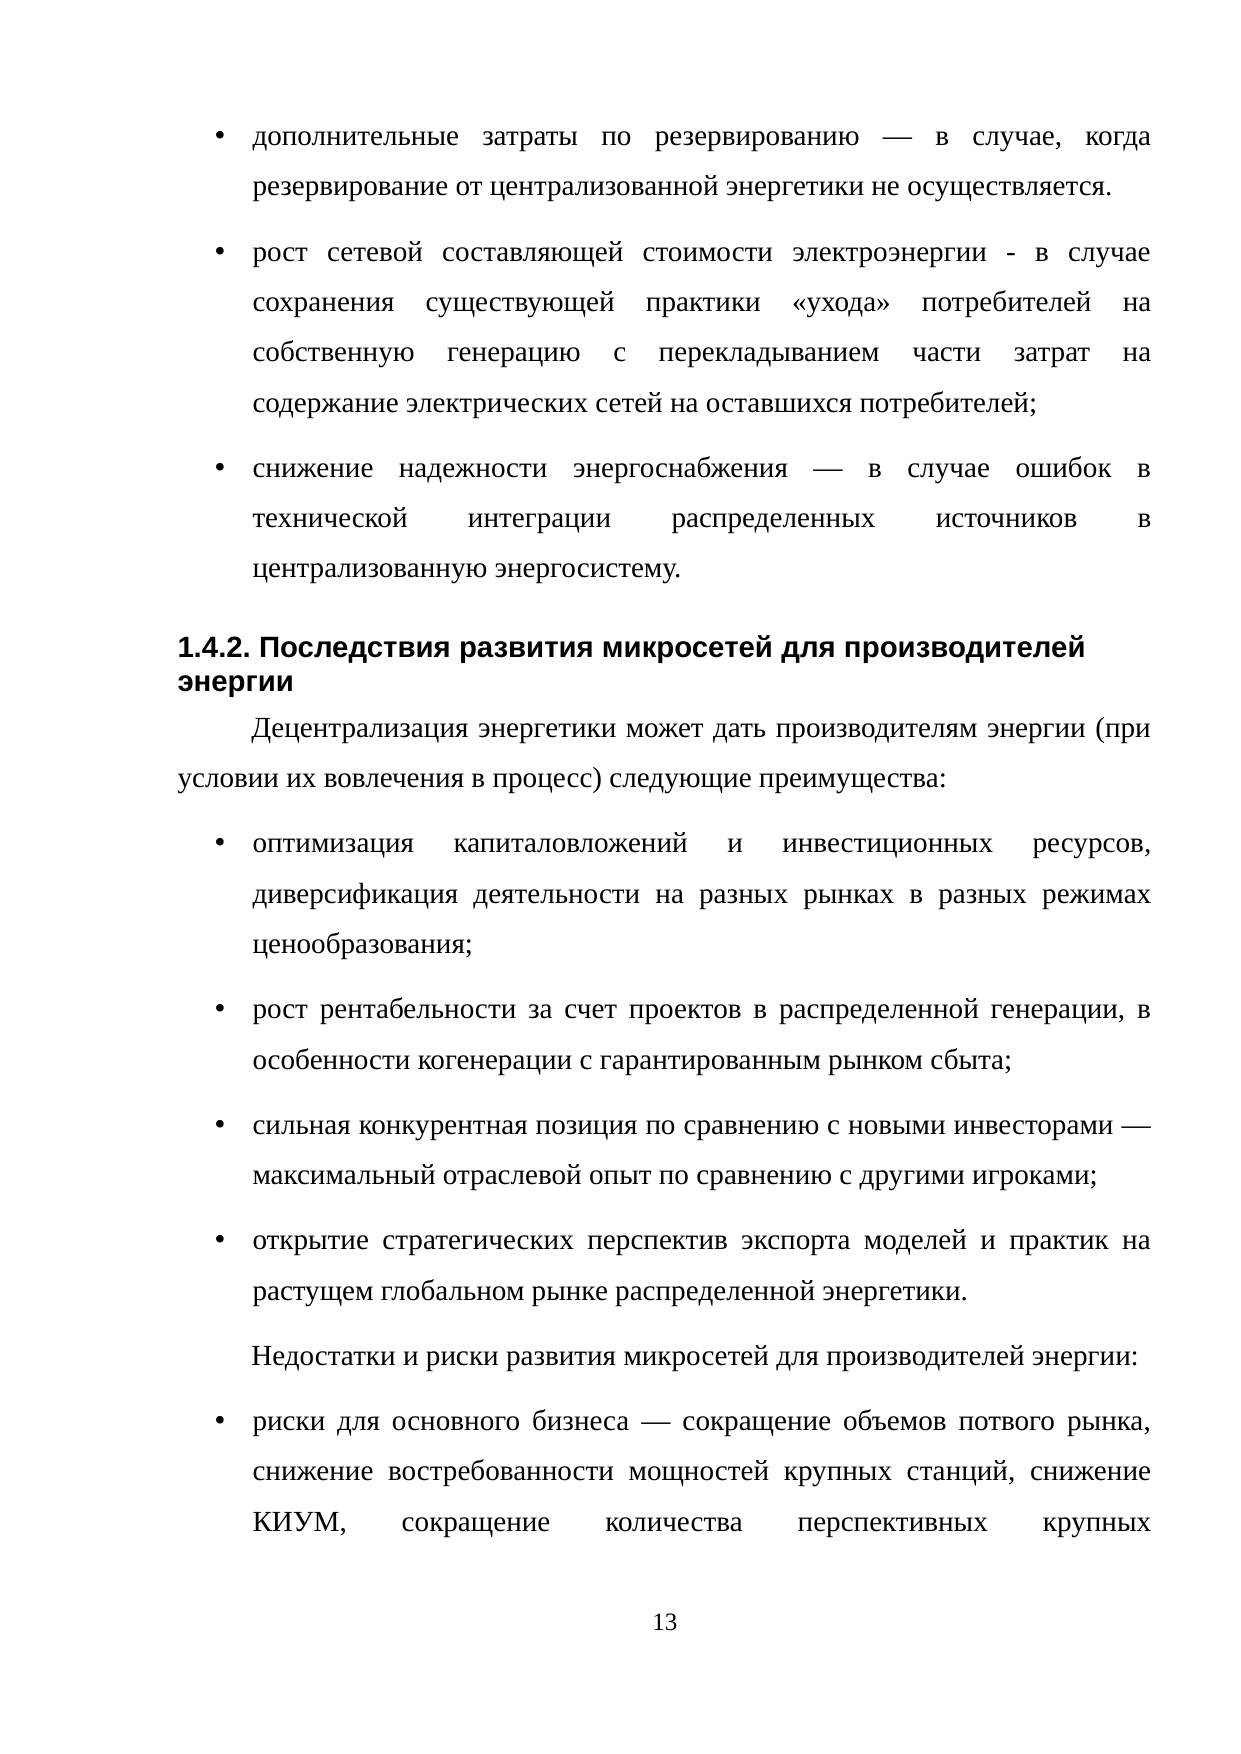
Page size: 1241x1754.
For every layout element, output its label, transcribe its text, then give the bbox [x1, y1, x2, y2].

list сильная конкурентная позиция по сравнению с новыми инвесторами — максимальный отраслевой опыт по сравнению с другими игроками; [215, 1107, 1152, 1191]
list риски для основного бизнеса — сокращение объемов потвого рынка, снижение востребованности мощностей крупных станций, снижение КИУМ, сокращение количества перспективных крупных [215, 1403, 1152, 1537]
subtitle 1.4.2. Последствия развития микросетей для производителей энергии [177, 630, 1152, 698]
list дополнительные затраты по резервированию — в случае, когда резервирование от централизованной энергетики не осуществляется. [215, 118, 1152, 202]
list рост сетевой составляющей стоимости электроэнергии - в случае сохранения существующей практики «ухода» потребителей на собственную генерацию с перекладыванием части затрат на содержание электрических сетей на оставшихся потребителей; [215, 234, 1152, 418]
list снижение надежности энергоснабжения — в случае ошибок в технической интеграции распределенных источников в централизованную энергосистему. [215, 450, 1152, 584]
text Недостатки и риски развития микросетей для производителей энергии: [177, 1338, 1152, 1372]
list рост рентабельности за счет проектов в распределенной генерации, в особенности когенерации с гарантированным рынком сбыта; [215, 991, 1152, 1075]
list открытие стратегических перспектив экспорта моделей и практик на растущем глобальном рынке распределенной энергетики. [215, 1222, 1152, 1306]
text Децентрализация энергетики может дать производителям энергии (при условии их вовлечения в процесс) следующие преимущества: [177, 710, 1152, 794]
list оптимизация капиталовложений и инвестиционных ресурсов, диверсификация деятельности на разных рынках в разных режимах ценообразования; [215, 826, 1152, 960]
